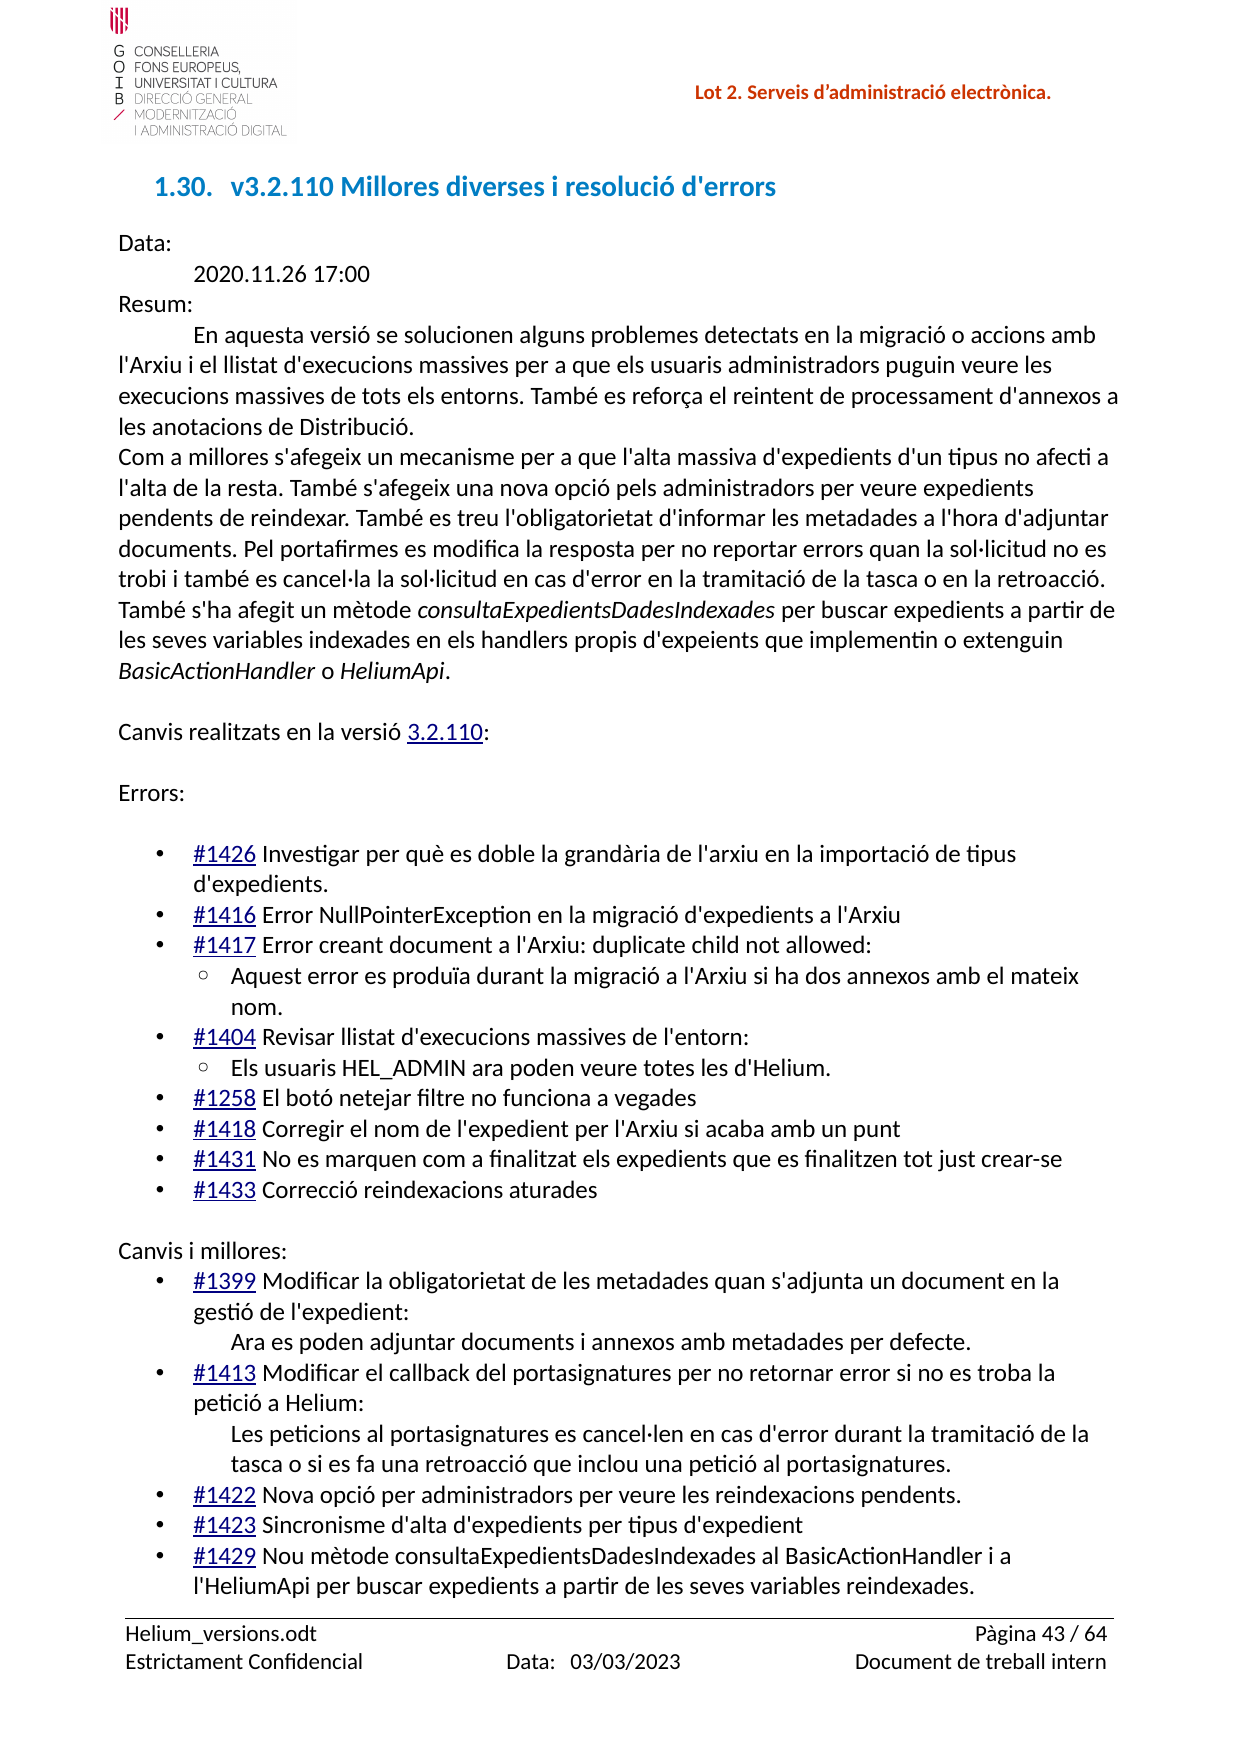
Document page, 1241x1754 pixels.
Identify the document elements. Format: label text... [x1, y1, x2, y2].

text Canvis i millores: [118, 1235, 1122, 1265]
list Els usuaris HEL_ADMIN ara poden veure totes les d'Helium. [193, 1052, 1122, 1082]
list #1426 Investigar per què es doble la grandària de l'arxiu en la importació de tipus d'expedients. [156, 838, 1122, 899]
text Resum: [118, 289, 1122, 319]
text 2020.11.26 17:00 [118, 258, 1122, 289]
text En aquesta versió se solucionen alguns problemes detectats en la migració o accions amb l'Arxiu i el llistat d'execucions massives per a que els usuaris administradors puguin veure les execucions massives de tots els entorns. També es reforça el reintent de processament d'annexos a les anotacions de Distribució. [118, 319, 1122, 441]
list #1413 Modificar el callback del portasignatures per no retornar error si no es troba la petició a Helium: [156, 1357, 1122, 1418]
list #1417 Error creant document a l'Arxiu: duplicate child not allowed: [156, 929, 1122, 960]
text Canvis realitzats en la versió 3.2.110: [118, 716, 1122, 746]
list #1404 Revisar llistat d'execucions massives de l'entorn: [156, 1021, 1122, 1052]
list Les peticions al portasignatures es cancel·len en cas d'error durant la tramitació de la tasca o si es fa una retroacció que inclou una petició al portasignatures. [193, 1418, 1122, 1479]
list #1431 No es marquen com a finalitzat els expedients que es finalitzen tot just crear-se [156, 1143, 1122, 1174]
subtitle v3.2.110 Millores diverses i resolució d'errors [153, 168, 1122, 204]
list #1433 Correcció reindexacions aturades [156, 1174, 1122, 1204]
list #1429 Nou mètode consultaExpedientsDadesIndexades al BasicActionHandler i a l'HeliumApi per buscar expedients a partir de les seves variables reindexades. [156, 1540, 1122, 1601]
picture [100, 0, 297, 144]
text Errors: [118, 777, 1122, 807]
list #1423 Sincronisme d'alta d'expedients per tipus d'expedient [156, 1509, 1122, 1540]
list #1399 Modificar la obligatorietat de les metadades quan s'adjunta un document en la gestió de l'expedient: [156, 1265, 1122, 1326]
list #1422 Nova opció per administradors per veure les reindexacions pendents. [156, 1479, 1122, 1509]
text Data: [118, 228, 1122, 258]
list #1418 Corregir el nom de l'expedient per l'Arxiu si acaba amb un punt [156, 1113, 1122, 1143]
text Com a millores s'afegeix un mecanisme per a que l'alta massiva d'expedients d'un tipus no afecti a l'alta de la resta. També s'afegeix una nova opció pels administradors per veure expedients pendents de reindexar. També es treu l'obligatorietat d'informar les metadades a l'hora d'adjuntar documents. Pel portafirmes es modifica la resposta per no reportar errors quan la sol·licitud no es trobi i també es cancel·la la sol·licitud en cas d'error en la tramitació de la tasca o en la retroacció. També s'ha afegit un mètode consultaExpedientsDadesIndexades per buscar expedients a partir de les seves variables indexades en els handlers propis d'expeients que implementin o extenguin BasicActionHandler o HeliumApi. [118, 441, 1122, 685]
list Aquest error es produïa durant la migració a l'Arxiu si ha dos annexos amb el mateix nom. [193, 960, 1122, 1021]
list #1258 El botó netejar filtre no funciona a vegades [156, 1082, 1122, 1113]
list Ara es poden adjuntar documents i annexos amb metadades per defecte. [193, 1326, 1122, 1357]
list #1416 Error NullPointerException en la migració d'expedients a l'Arxiu [156, 899, 1122, 929]
